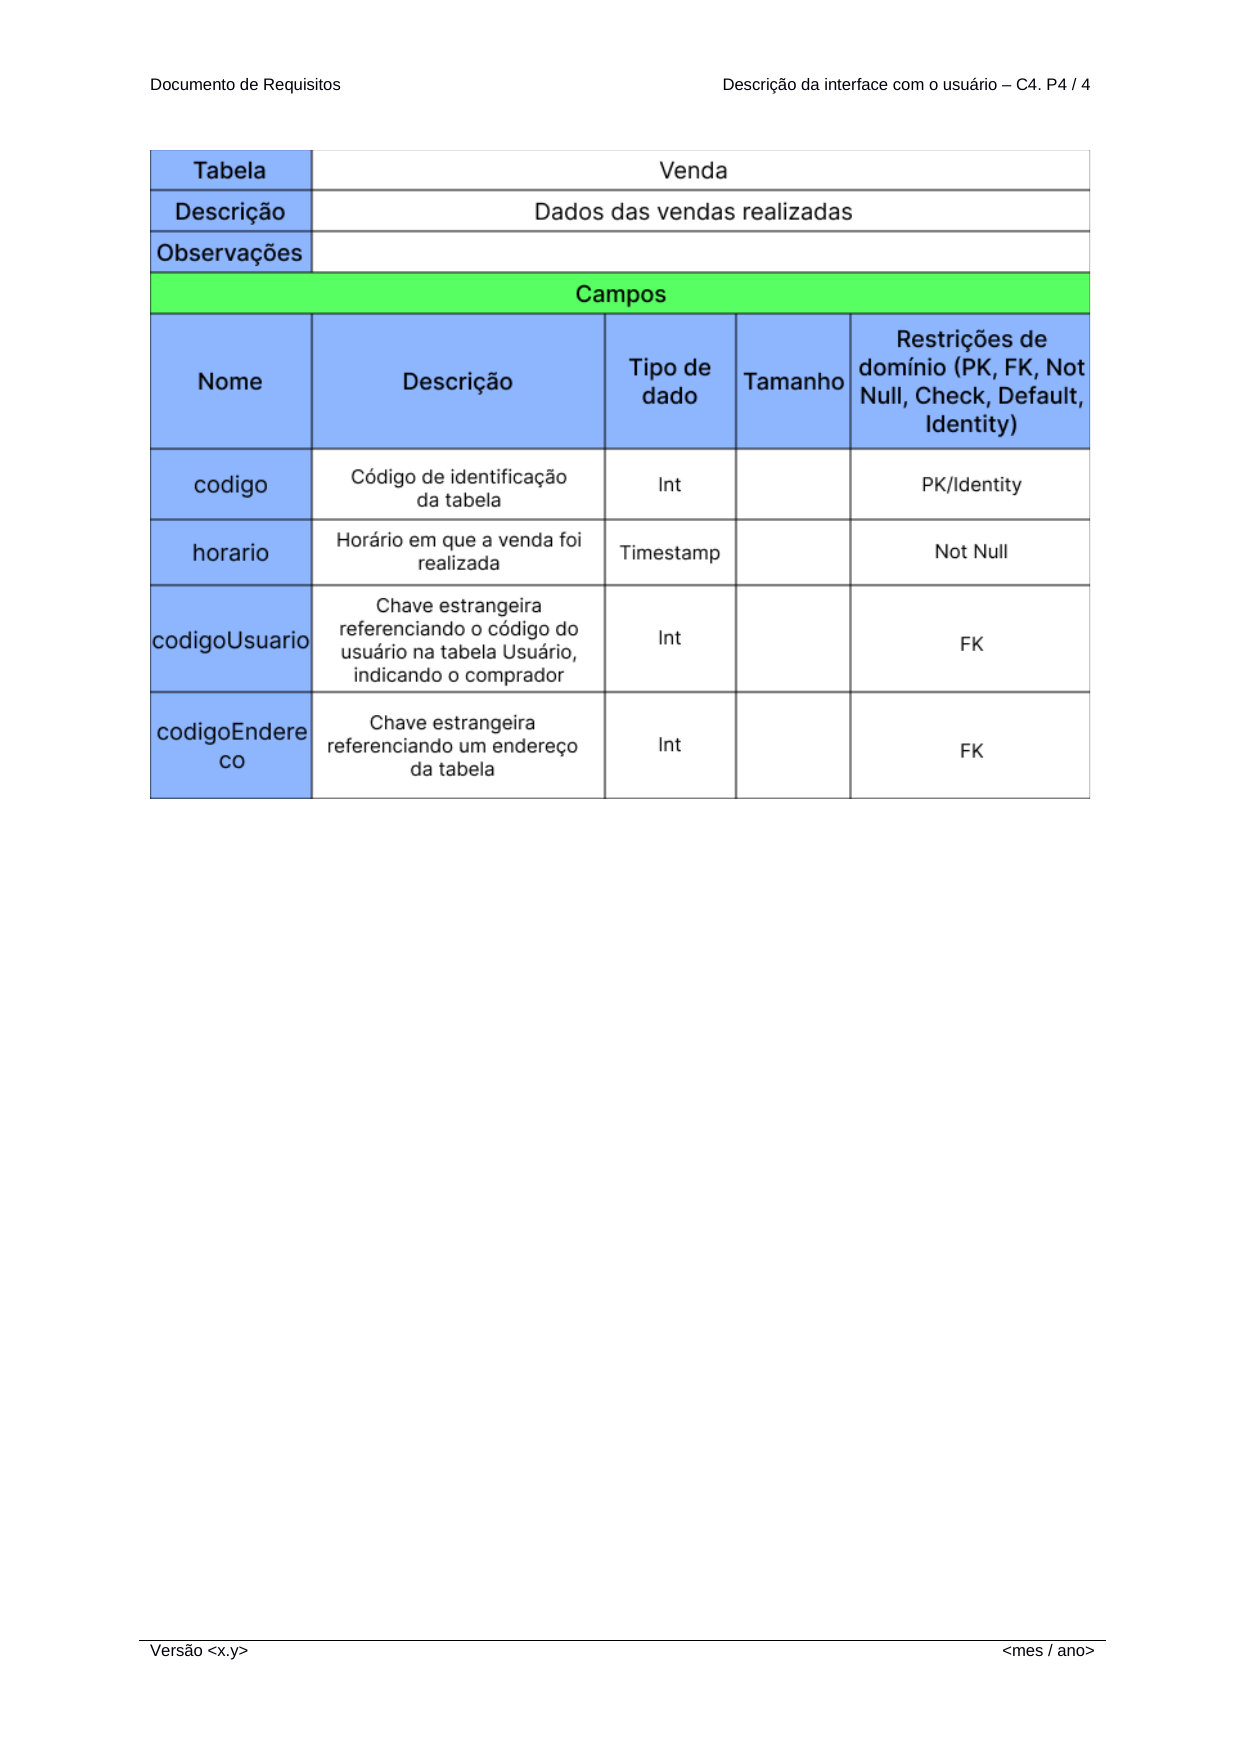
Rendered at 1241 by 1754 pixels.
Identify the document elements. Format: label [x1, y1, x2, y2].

picture [150, 150, 1091, 799]
